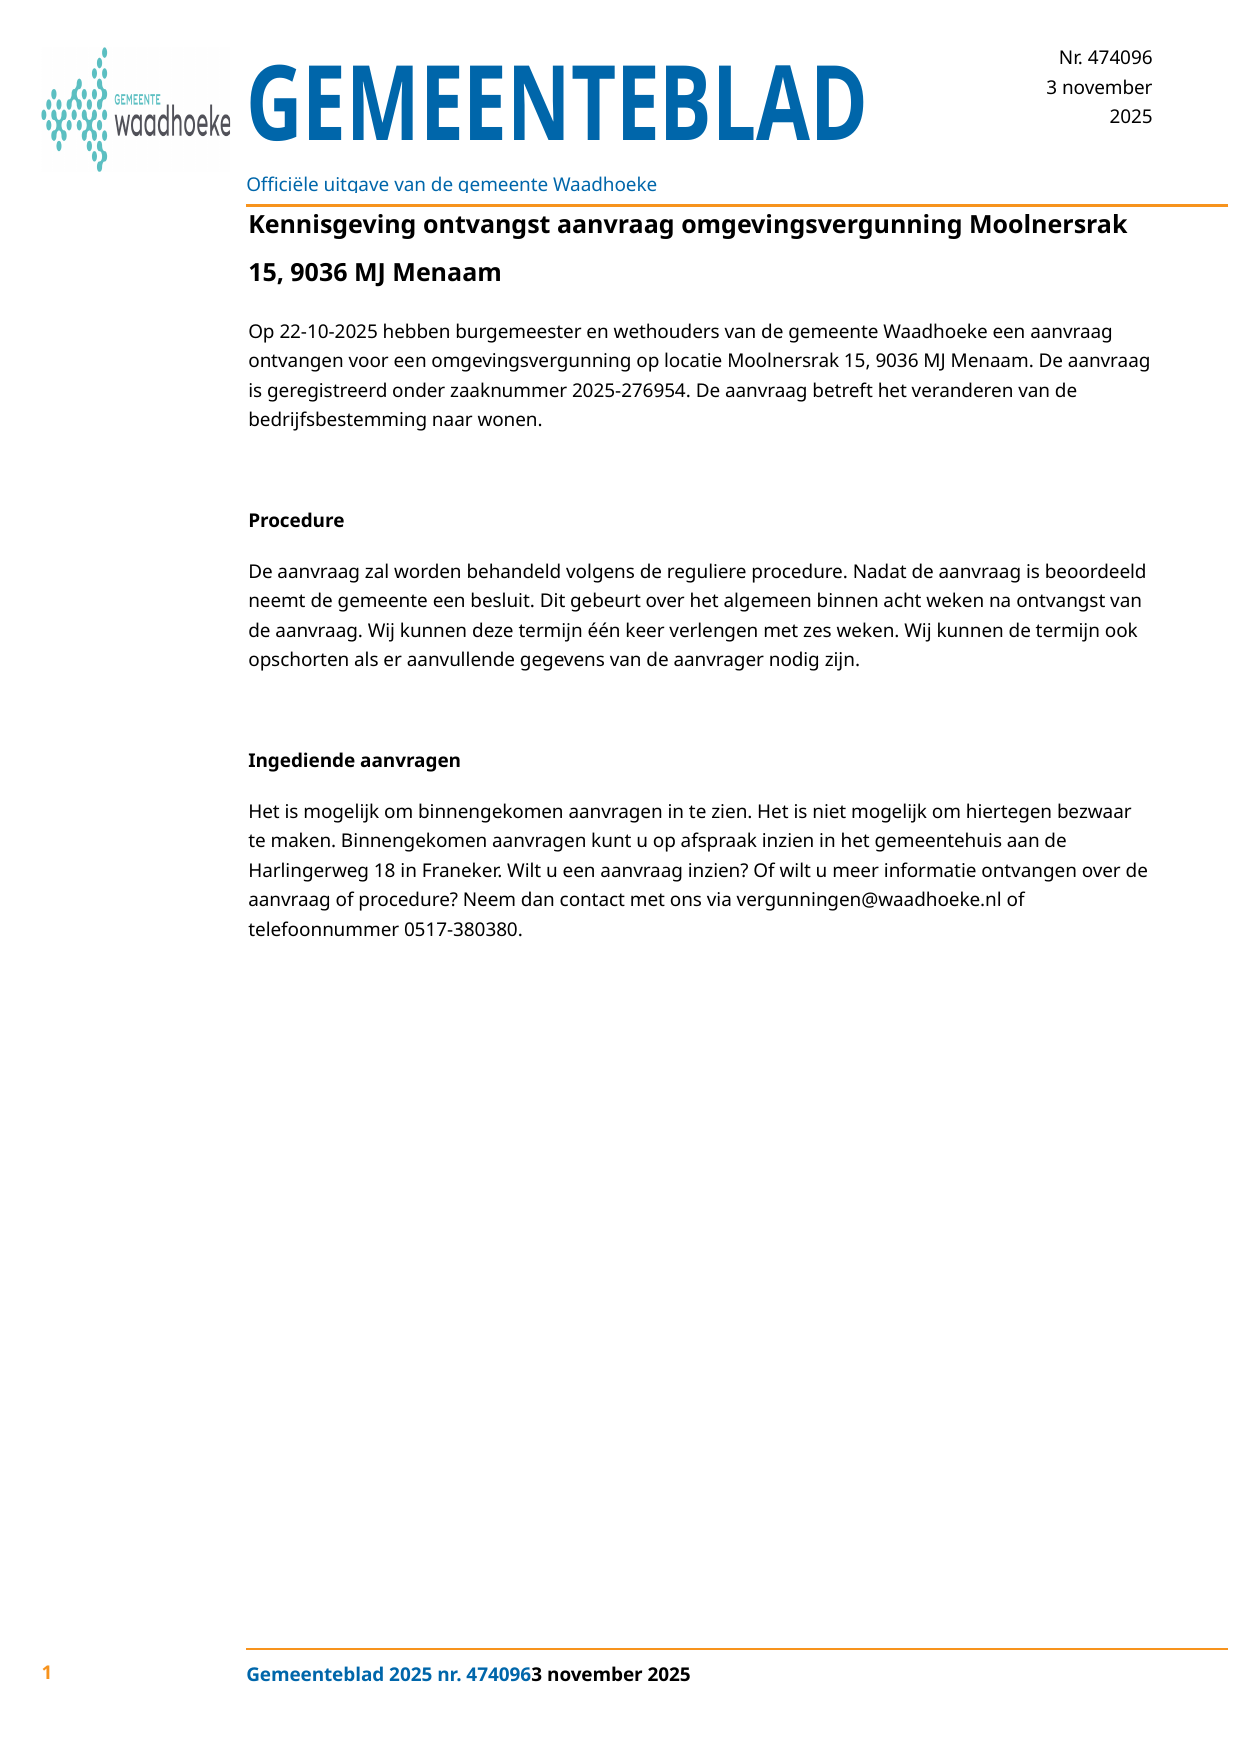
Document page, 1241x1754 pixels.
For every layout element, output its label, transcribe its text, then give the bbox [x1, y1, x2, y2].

text De aanvraag zal worden behandeld volgens de reguliere procedure. Nadat de aanvraag is beoordeeld neemt de gemeente een besluit. Dit gebeurt over het algemeen binnen acht weken na ontvangst van de aanvraag. Wij kunnen deze termijn één keer verlengen met zes weken. Wij kunnen de termijn ook opschorten als er aanvullende gegevens van de aanvrager nodig zijn. [248, 558, 1152, 672]
text Het is mogelijk om binnengekomen aanvragen in te zien. Het is niet mogelijk om hiertegen bezwaar te maken. Binnengekomen aanvragen kunt u op afspraak inzien in het gemeentehuis aan de Harlingerweg 18 in Franeker. Wilt u een aanvraag inzien? Of wilt u meer informatie ontvangen over de aanvraag of procedure? Neem dan contact met ons via vergunningen@waadhoeke.nl of telefoonnummer 0517-380380. [248, 798, 1152, 942]
text Ingediende aanvragen [248, 747, 1152, 773]
text Procedure [248, 507, 1152, 533]
picture [41, 47, 231, 172]
text Op 22-10-2025 hebben burgemeester en wethouders van de gemeente Waadhoeke een aanvraag ontvangen voor een omgevingsvergunning op locatie Moolnersrak 15, 9036 MJ Menaam. De aanvraag is geregistreerd onder zaaknummer 2025-276954. De aanvraag betreft het veranderen van de bedrijfsbestemming naar wonen. [248, 318, 1152, 432]
text Kennisgeving ontvangst aanvraag omgevingsvergunning Moolnersrak 15, 9036 MJ Menaam [248, 207, 1152, 288]
